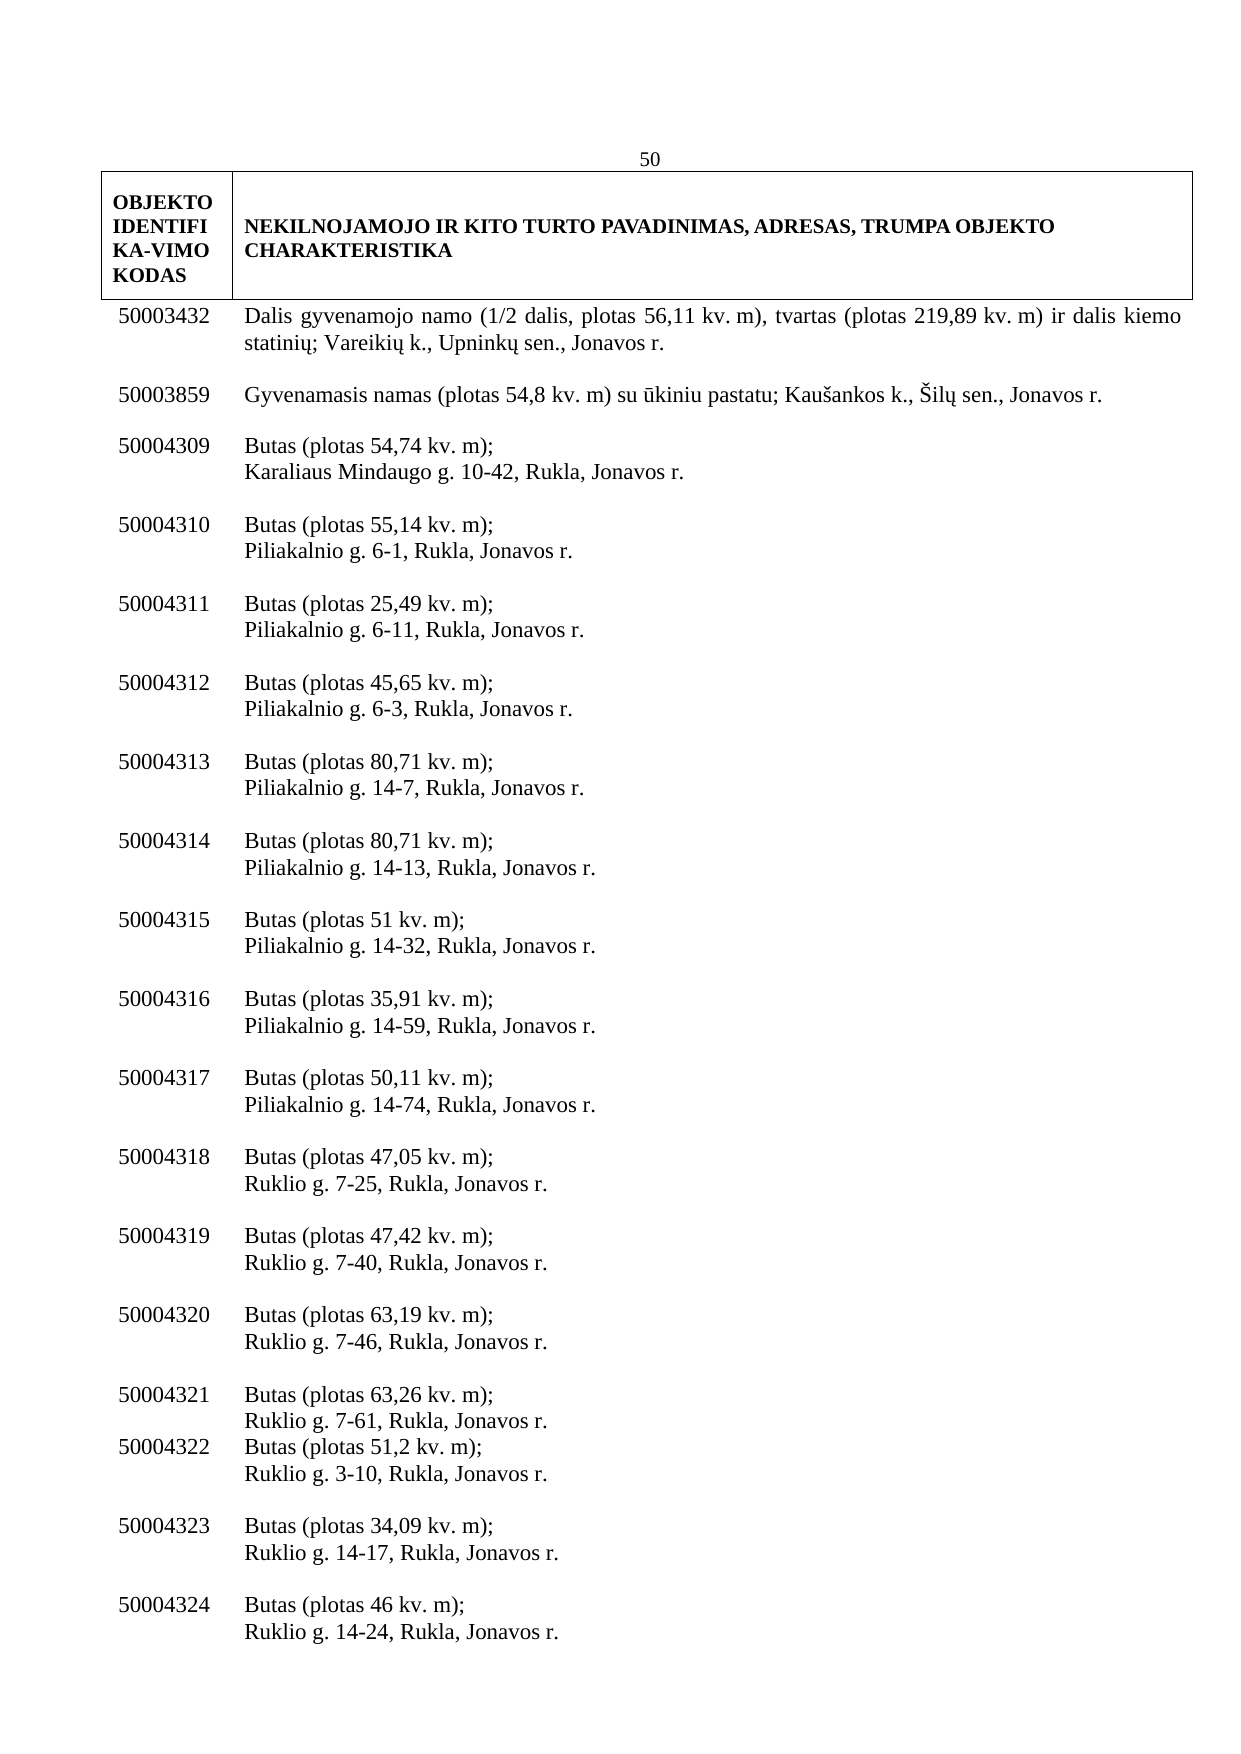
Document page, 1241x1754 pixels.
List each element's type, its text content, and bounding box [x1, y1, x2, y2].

table_cell 50004312 [101, 669, 233, 722]
table_cell [101, 355, 1198, 382]
table_cell [101, 1565, 1198, 1591]
table_cell 50004314 [101, 827, 233, 880]
table_cell [1148, 1144, 1192, 1196]
table_cell 50004310 [101, 511, 233, 564]
table_cell [1193, 827, 1198, 880]
table_cell [1148, 1433, 1192, 1486]
table_cell 50004309 [101, 432, 233, 484]
table_cell Butas (plotas 63,26 kv. m); Ruklio g. 7-61, Rukla, Jonavos r. [233, 1381, 1148, 1433]
table_cell Butas (plotas 63,19 kv. m); Ruklio g. 7-46, Rukla, Jonavos r. [233, 1302, 1148, 1354]
table_cell Butas (plotas 51 kv. m); Piliakalnio g. 14-32, Rukla, Jonavos r. [233, 906, 1148, 959]
table_cell [1148, 1591, 1192, 1644]
table_cell Butas (plotas 46 kv. m); Ruklio g. 14-24, Rukla, Jonavos r. [233, 1591, 1148, 1644]
table_cell 50004317 [101, 1064, 233, 1117]
table_cell Butas (plotas 50,11 kv. m); Piliakalnio g. 14-74, Rukla, Jonavos r. [233, 1064, 1148, 1117]
table_cell Butas (plotas 45,65 kv. m); Piliakalnio g. 6-3, Rukla, Jonavos r. [233, 669, 1148, 722]
table_cell 50003432 [101, 303, 233, 355]
table_cell [1148, 590, 1192, 643]
table_cell [101, 1354, 1198, 1381]
table_cell Dalis gyvenamojo namo (1/2 dalis, plotas 56,11 kv. m), tvartas (plotas 219,89 kv. m) ir dalis kiemo statinių; Vareikių k., Upninkų sen., Jonavos r. [233, 303, 1192, 355]
table_cell [101, 1117, 1198, 1143]
table_cell 50004324 [101, 1591, 233, 1644]
table_cell [1148, 511, 1192, 564]
table_cell 50004313 [101, 748, 233, 801]
table_cell 50004323 [101, 1513, 233, 1565]
table_cell [1193, 748, 1198, 801]
table_cell Butas (plotas 47,05 kv. m); Ruklio g. 7-25, Rukla, Jonavos r. [233, 1144, 1148, 1196]
table_cell Butas (plotas 54,74 kv. m); Karaliaus Mindaugo g. 10-42, Rukla, Jonavos r. [233, 432, 1148, 484]
table_cell [101, 1275, 1198, 1302]
table_cell [1148, 748, 1192, 801]
table_cell [1193, 985, 1198, 1038]
table_cell Butas (plotas 35,91 kv. m); Piliakalnio g. 14-59, Rukla, Jonavos r. [233, 985, 1148, 1038]
table_cell [101, 643, 1198, 669]
table_cell 50004322 [101, 1433, 233, 1486]
table_cell [1193, 432, 1198, 484]
table_cell Butas (plotas 25,49 kv. m); Piliakalnio g. 6-11, Rukla, Jonavos r. [233, 590, 1148, 643]
table_cell [1193, 906, 1198, 959]
table_cell [101, 801, 1198, 827]
table_cell [1193, 1223, 1198, 1275]
table_cell [101, 1196, 1198, 1222]
table_cell [1193, 1381, 1198, 1433]
table_cell 50004311 [101, 590, 233, 643]
table_cell [101, 1644, 1198, 1671]
table_cell [101, 1038, 1198, 1064]
table_cell [1148, 985, 1192, 1038]
table_cell Butas (plotas 80,71 kv. m); Piliakalnio g. 14-7, Rukla, Jonavos r. [233, 748, 1148, 801]
table_cell Butas (plotas 80,71 kv. m); Piliakalnio g. 14-13, Rukla, Jonavos r. [233, 827, 1148, 880]
table_cell 50004319 [101, 1223, 233, 1275]
table_cell [1148, 432, 1192, 484]
table_cell [1148, 669, 1192, 722]
table_cell Butas (plotas 47,42 kv. m); Ruklio g. 7-40, Rukla, Jonavos r. [233, 1223, 1148, 1275]
table_cell [1193, 1591, 1198, 1644]
table_cell [1193, 669, 1198, 722]
table_cell [101, 564, 1198, 590]
table_cell [101, 959, 1198, 985]
table_cell 50004320 [101, 1302, 233, 1354]
table_cell [101, 1486, 1198, 1512]
table_cell [1148, 1064, 1192, 1117]
table_cell [1148, 1381, 1192, 1433]
table_cell [101, 722, 1198, 748]
table_cell [1148, 1223, 1192, 1275]
table_cell [101, 485, 1198, 511]
table_cell [1193, 1513, 1198, 1565]
table_cell [1193, 1144, 1198, 1196]
table_cell [1193, 511, 1198, 564]
table_cell 50004318 [101, 1144, 233, 1196]
table_cell [1148, 1302, 1192, 1354]
table_cell 50004315 [101, 906, 233, 959]
table_cell [1193, 1433, 1198, 1486]
table_cell Butas (plotas 51,2 kv. m); Ruklio g. 3-10, Rukla, Jonavos r. [233, 1433, 1148, 1486]
table_cell 50003859 [101, 382, 233, 432]
table_cell Butas (plotas 55,14 kv. m); Piliakalnio g. 6-1, Rukla, Jonavos r. [233, 511, 1148, 564]
table_cell [1193, 1302, 1198, 1354]
table_cell 50004321 [101, 1381, 233, 1433]
table_cell Butas (plotas 34,09 kv. m); Ruklio g. 14-17, Rukla, Jonavos r. [233, 1513, 1148, 1565]
table_cell [1193, 1064, 1198, 1117]
table_cell [1193, 382, 1198, 432]
table_cell [101, 880, 1198, 906]
table_cell [1193, 303, 1198, 355]
table_cell [1148, 827, 1192, 880]
table_cell Gyvenamasis namas (plotas 54,8 kv. m) su ūkiniu pastatu; Kaušankos k., Šilų sen., Jonavos r. [233, 382, 1192, 432]
table_cell [1148, 906, 1192, 959]
table_cell 50004316 [101, 985, 233, 1038]
table_cell [1148, 1513, 1192, 1565]
table_cell [1193, 590, 1198, 643]
